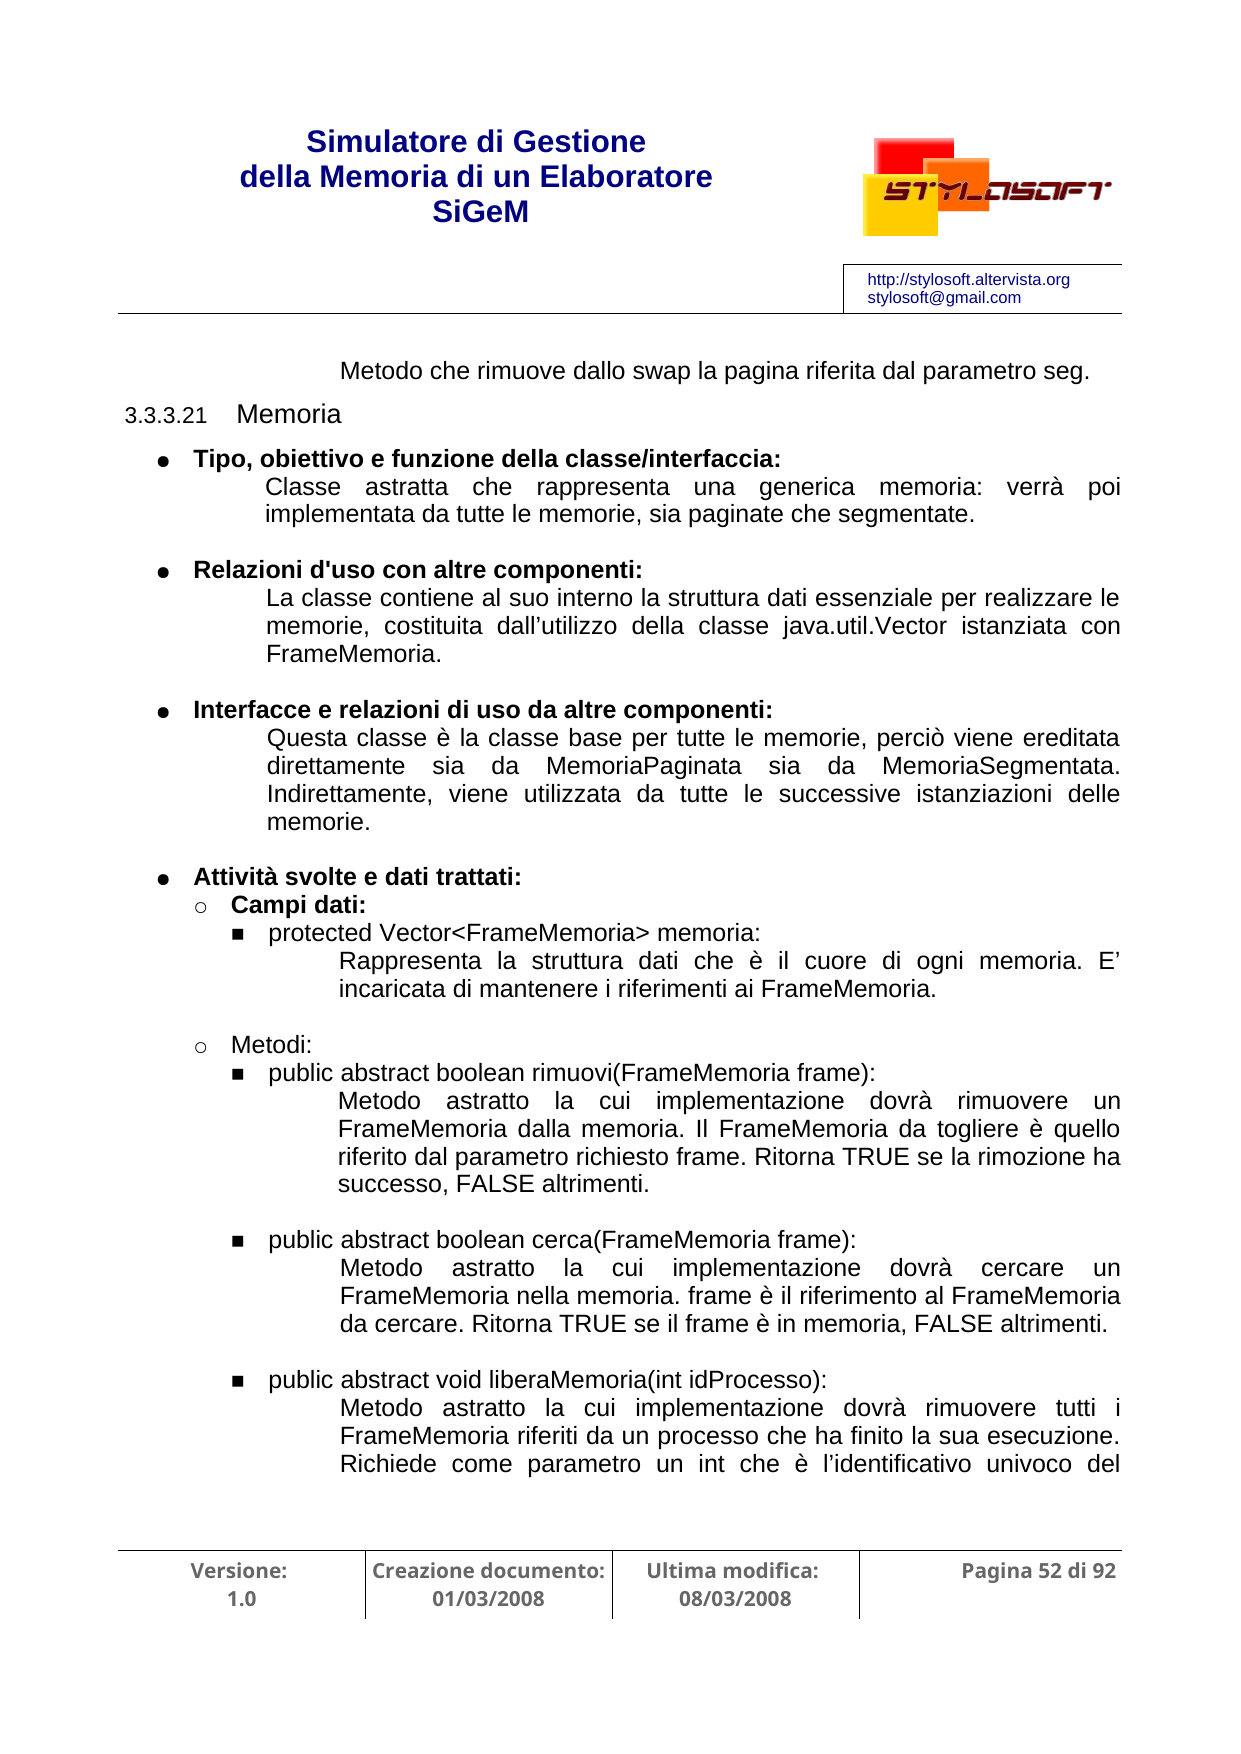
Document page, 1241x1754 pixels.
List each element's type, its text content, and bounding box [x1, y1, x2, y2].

text La classe contiene al suo interno la struttura dati essenziale per realizzare le memorie, costituita dall’utilizzo della classe java.util.Vector istanziata con FrameMemoria. [266, 584, 1122, 668]
list Metodi: [193, 1031, 1122, 1058]
list Campi dati: [193, 891, 1122, 919]
list Interfacce e relazioni di uso da altre componenti: [156, 696, 1122, 723]
subtitle Memoria [118, 399, 1122, 429]
picture [848, 123, 1117, 247]
text Classe astratta che rappresenta una generica memoria: verrà poi implementata da tutte le memorie, sia paginate che segmentate. [265, 472, 1122, 528]
list Relazioni d'uso con altre componenti: [156, 556, 1122, 584]
list Attività svolte e dati trattati: [156, 863, 1122, 891]
text Metodo astratto la cui implementazione dovrà cercare un FrameMemoria nella memoria. frame è il riferimento al FrameMemoria da cercare. Ritorna TRUE se il frame è in memoria, FALSE altrimenti. [339, 1254, 1122, 1338]
list public abstract void liberaMemoria(int idProcesso): [231, 1366, 1122, 1393]
text Rappresenta la struttura dati che è il cuore di ogni memoria. E’ incaricata di mantenere i riferimenti ai FrameMemoria. [339, 947, 1122, 1003]
text Metodo che rimuove dallo swap la pagina riferita dal parametro seg. [339, 357, 1122, 384]
text Metodo astratto la cui implementazione dovrà rimuovere un FrameMemoria dalla memoria. Il FrameMemoria da togliere è quello riferito dal parametro richiesto frame. Ritorna TRUE se la rimozione ha successo, FALSE altrimenti. [338, 1086, 1122, 1198]
list public abstract boolean cerca(FrameMemoria frame): [231, 1226, 1122, 1254]
text Metodo astratto la cui implementazione dovrà rimuovere tutti i FrameMemoria riferiti da un processo che ha finito la sua esecuzione. Richiede come parametro un int che è l’identificativo univoco del [339, 1393, 1122, 1477]
list Tipo, obiettivo e funzione della classe/interfaccia: [156, 444, 1122, 472]
list protected Vector<FrameMemoria> memoria: [231, 919, 1122, 947]
list public abstract boolean rimuovi(FrameMemoria frame): [231, 1058, 1122, 1086]
text Questa classe è la classe base per tutte le memorie, perciò viene ereditata direttamente sia da MemoriaPaginata sia da MemoriaSegmentata. Indirettamente, viene utilizzata da tutte le successive istanziazioni delle memorie. [267, 723, 1122, 835]
